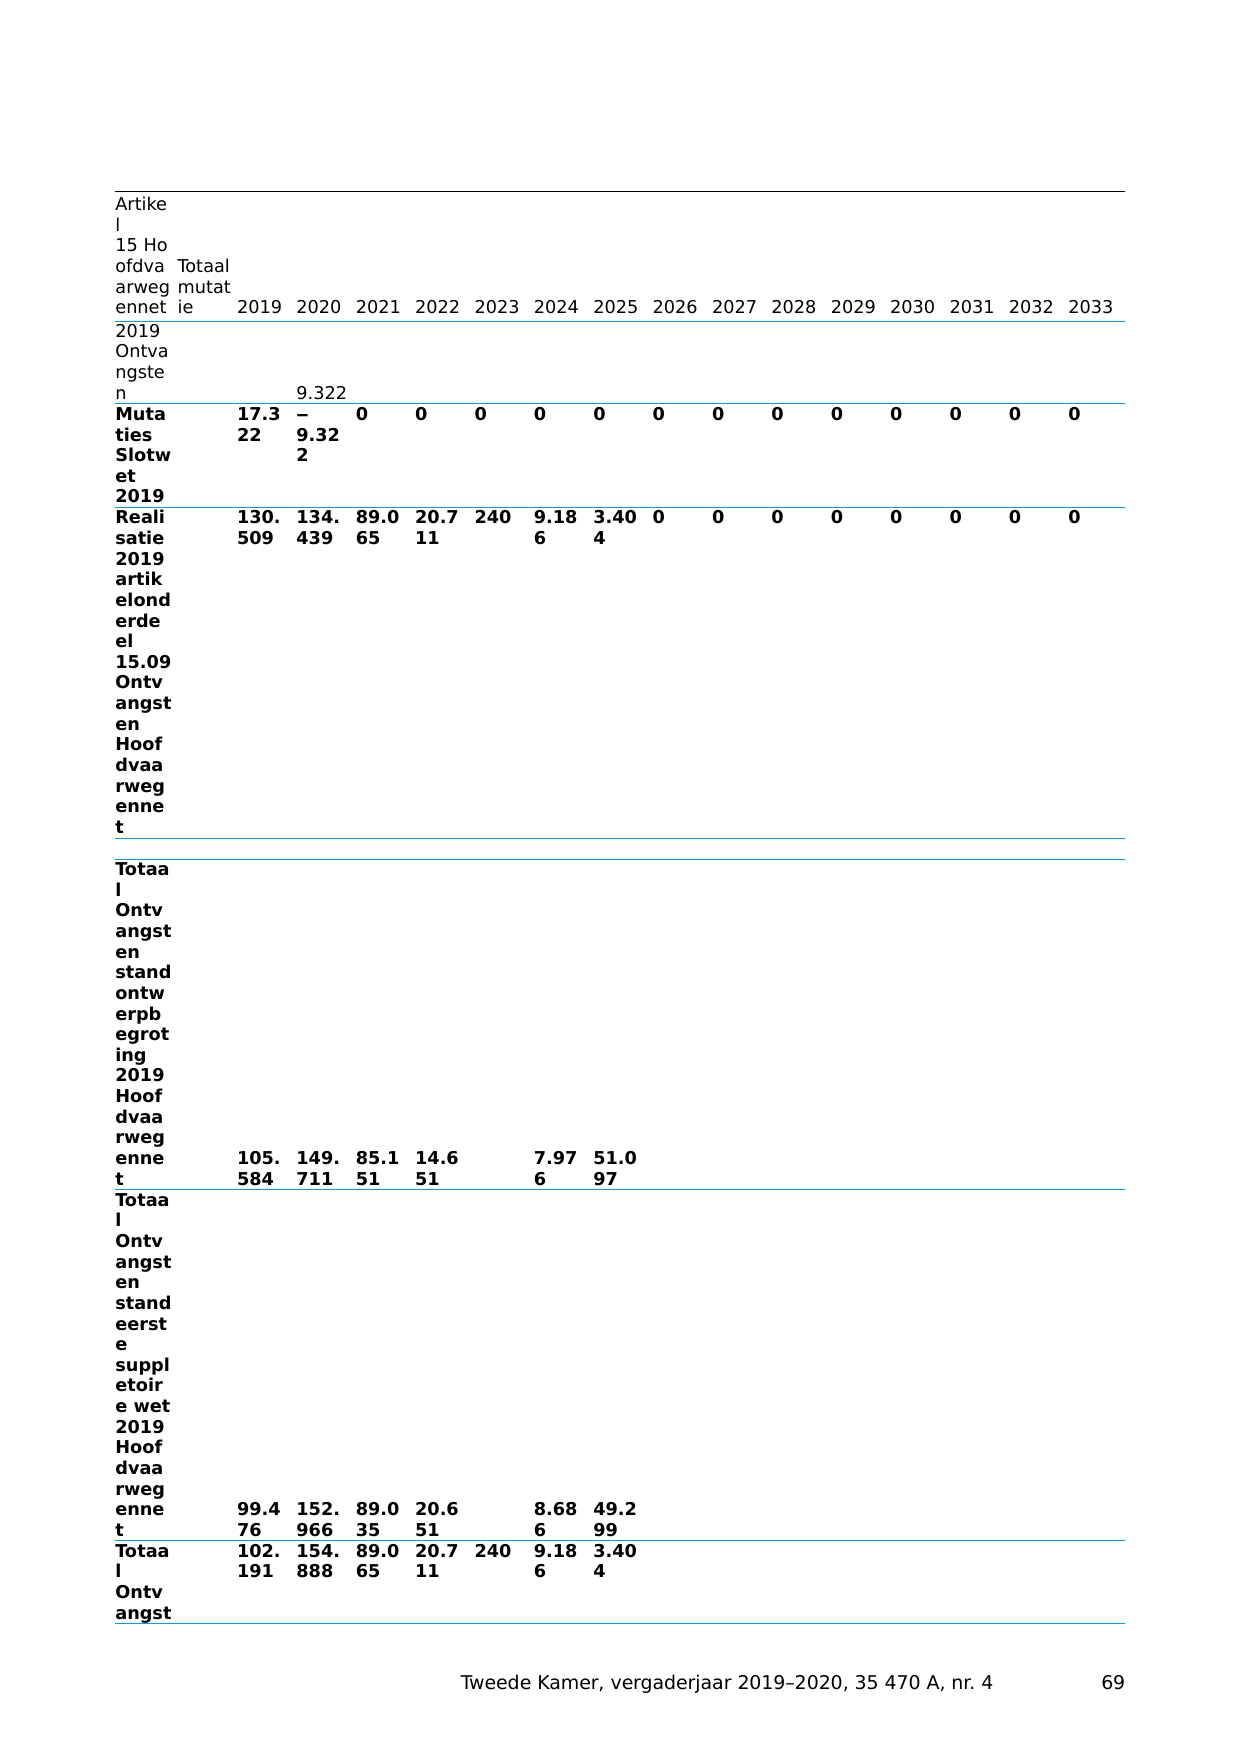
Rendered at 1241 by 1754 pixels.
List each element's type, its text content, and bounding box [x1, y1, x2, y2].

table_cell 8.686 [531, 1190, 590, 1540]
table_header 2021 [353, 192, 412, 321]
table_cell 130.509 [234, 508, 293, 837]
table_cell 134.439 [293, 508, 353, 837]
table_cell [709, 1541, 768, 1623]
table_cell [175, 839, 234, 859]
table_cell 17.322 [234, 404, 293, 507]
table_cell 2019 Ontvangsten [115, 322, 174, 403]
table_cell Totaal Ontvangsten stand eerste suppletoire wet 2019 Hoofdvaarwegennet [115, 1190, 174, 1540]
table_cell [1006, 839, 1065, 859]
table_cell 51.097 [590, 860, 649, 1189]
table_cell [887, 322, 946, 403]
table_cell [1065, 322, 1125, 403]
table_header 2022 [412, 192, 471, 321]
table_cell [175, 1541, 234, 1623]
table_cell [828, 1190, 887, 1540]
table_cell [828, 860, 887, 1189]
table_header 2033 [1065, 192, 1125, 321]
table_cell [946, 860, 1006, 1189]
table_header 2020 [293, 192, 353, 321]
table_header 2023 [471, 192, 531, 321]
table_cell [946, 322, 1006, 403]
table_cell [709, 839, 768, 859]
table_cell [768, 1190, 828, 1540]
table_cell 99.476 [234, 1190, 293, 1540]
table_cell 14.651 [412, 860, 471, 1189]
table_cell 0 [887, 508, 946, 837]
table_cell [115, 839, 174, 859]
table_cell [650, 1541, 709, 1623]
table_cell 0 [828, 404, 887, 507]
table_cell 0 [887, 404, 946, 507]
table_cell 20.711 [412, 1541, 471, 1623]
table_cell [650, 839, 709, 859]
table_cell ‒ 9.322 [293, 404, 353, 507]
table_header 2030 [887, 192, 946, 321]
table_cell [1065, 839, 1125, 859]
table_cell 0 [1065, 404, 1125, 507]
table_cell 0 [768, 508, 828, 837]
table_cell 89.065 [353, 1541, 412, 1623]
table_cell 0 [1065, 508, 1125, 837]
table_cell 0 [828, 508, 887, 837]
table_cell [709, 860, 768, 1189]
table_header 2029 [828, 192, 887, 321]
table_cell 0 [650, 508, 709, 837]
table_cell 3.404 [590, 508, 649, 837]
table_cell 3.404 [590, 1541, 649, 1623]
table_cell [293, 839, 353, 859]
table_cell 20.651 [412, 1190, 471, 1540]
table_cell [175, 860, 234, 1189]
table_cell 149.711 [293, 860, 353, 1189]
table_cell Totaal Ontvangsten stand ontwerpbegroting 2019 Hoofdvaarwegennet [115, 860, 174, 1189]
table_cell [471, 322, 531, 403]
table_cell 0 [650, 404, 709, 507]
table_cell [590, 839, 649, 859]
table_cell [887, 860, 946, 1189]
table_cell [234, 839, 293, 859]
table_cell [650, 1190, 709, 1540]
table_cell [709, 1190, 768, 1540]
table_header 2025 [590, 192, 649, 321]
table_cell 0 [946, 508, 1006, 837]
table_cell [471, 1190, 531, 1540]
table_cell [768, 839, 828, 859]
table_cell 9.186 [531, 1541, 590, 1623]
table_cell 20.711 [412, 508, 471, 837]
table_cell 0 [412, 404, 471, 507]
table_cell 102.191 [234, 1541, 293, 1623]
table_cell [590, 322, 649, 403]
table_header 2028 [768, 192, 828, 321]
table_cell [471, 839, 531, 859]
table_cell [946, 1190, 1006, 1540]
table_header 2024 [531, 192, 590, 321]
table_cell [828, 322, 887, 403]
table_cell [768, 1541, 828, 1623]
table_cell Mutaties Slotwet 2019 [115, 404, 174, 507]
table_cell 152.966 [293, 1190, 353, 1540]
table_cell 0 [709, 508, 768, 837]
table_cell [1006, 860, 1065, 1189]
table_cell 105.584 [234, 860, 293, 1189]
table_cell [175, 1190, 234, 1540]
table_cell 0 [590, 404, 649, 507]
table_cell [828, 1541, 887, 1623]
table_cell [946, 839, 1006, 859]
table_cell 0 [1006, 508, 1065, 837]
table_header Artikel 15 Hoofdvaarwegennet [115, 192, 174, 321]
table_cell [353, 839, 412, 859]
table_cell Totaal Ontvangst [115, 1541, 174, 1623]
table_cell [828, 839, 887, 859]
table_cell [946, 1541, 1006, 1623]
table_cell [1065, 1190, 1125, 1540]
table_cell [353, 322, 412, 403]
table_cell 49.299 [590, 1190, 649, 1540]
table_cell [887, 839, 946, 859]
table_cell [1065, 860, 1125, 1189]
table_cell [1006, 1541, 1065, 1623]
table_header 2031 [946, 192, 1006, 321]
table_cell [1006, 322, 1065, 403]
table_cell 154.888 [293, 1541, 353, 1623]
table_cell 85.151 [353, 860, 412, 1189]
table_cell [234, 322, 293, 403]
table_cell 240 [471, 1541, 531, 1623]
table_cell [531, 839, 590, 859]
table_cell 0 [768, 404, 828, 507]
table_cell 0 [709, 404, 768, 507]
table_cell 89.065 [353, 508, 412, 837]
table_cell 89.035 [353, 1190, 412, 1540]
table_cell 0 [1006, 404, 1065, 507]
table_cell [412, 322, 471, 403]
table_cell [650, 860, 709, 1189]
table_cell 9.186 [531, 508, 590, 837]
table_cell 240 [471, 508, 531, 837]
table_cell [1065, 1541, 1125, 1623]
table_cell [650, 322, 709, 403]
table_header 2032 [1006, 192, 1065, 321]
table_header 2027 [709, 192, 768, 321]
table_cell [768, 322, 828, 403]
table_cell [531, 322, 590, 403]
table_cell 9.322 [293, 322, 353, 403]
table_cell [412, 839, 471, 859]
table_cell [471, 860, 531, 1189]
table_cell [175, 508, 234, 837]
table_cell 0 [531, 404, 590, 507]
table_cell 0 [471, 404, 531, 507]
table_cell [175, 404, 234, 507]
table_cell 7.976 [531, 860, 590, 1189]
table_cell Realisatie 2019 artikelonderdeel 15.09 Ontvangsten Hoofdvaarwegennet [115, 508, 174, 837]
table_cell 0 [946, 404, 1006, 507]
table_header Totaal mutatie [175, 192, 234, 321]
table_cell [1006, 1190, 1065, 1540]
table_cell [887, 1541, 946, 1623]
table_cell [709, 322, 768, 403]
table_cell 0 [353, 404, 412, 507]
table_cell [768, 860, 828, 1189]
table_cell [175, 322, 234, 403]
table_header 2026 [650, 192, 709, 321]
table_cell [887, 1190, 946, 1540]
table_header 2019 [234, 192, 293, 321]
